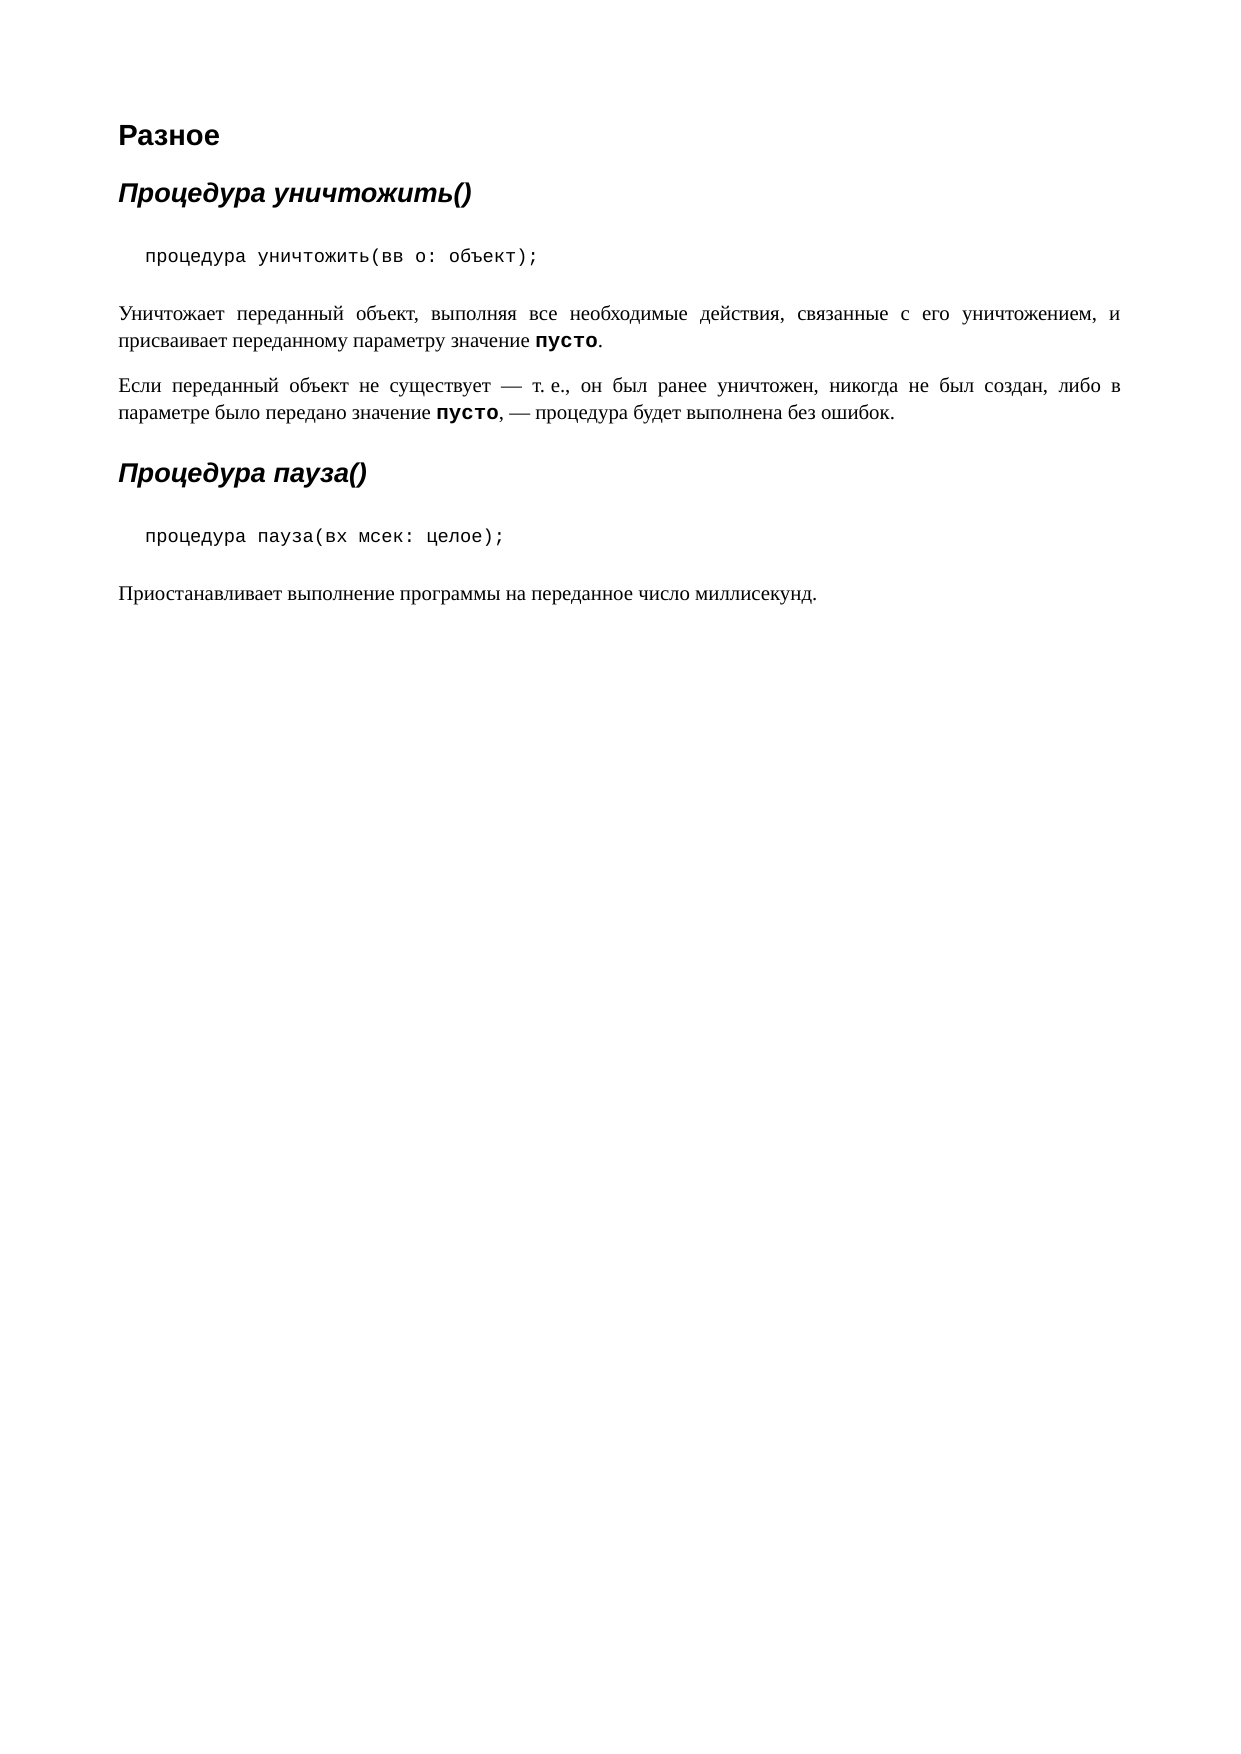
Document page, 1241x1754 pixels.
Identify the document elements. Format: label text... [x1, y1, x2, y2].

text Уничтожает переданный объект, выполняя все необходимые действия, связанные с его уничтожением, и присваивает переданному параметру значение пусто. [118, 301, 1122, 354]
text процедура уничтожить(вв о: объект); [136, 238, 1104, 277]
subtitle Разное [118, 118, 1122, 152]
text Если переданный объект не существует — т. е., он был ранее уничтожен, никогда не был создан, либо в параметре было передано значение пусто, — процедура будет выполнена без ошибок. [118, 373, 1122, 426]
text процедура пауза(вх мсек: целое); [136, 518, 1104, 557]
subtitle Процедура пауза() [118, 457, 1122, 488]
subtitle Процедура уничтожить() [118, 177, 1122, 208]
text Приостанавливает выполнение программы на переданное число миллисекунд. [118, 581, 1122, 605]
